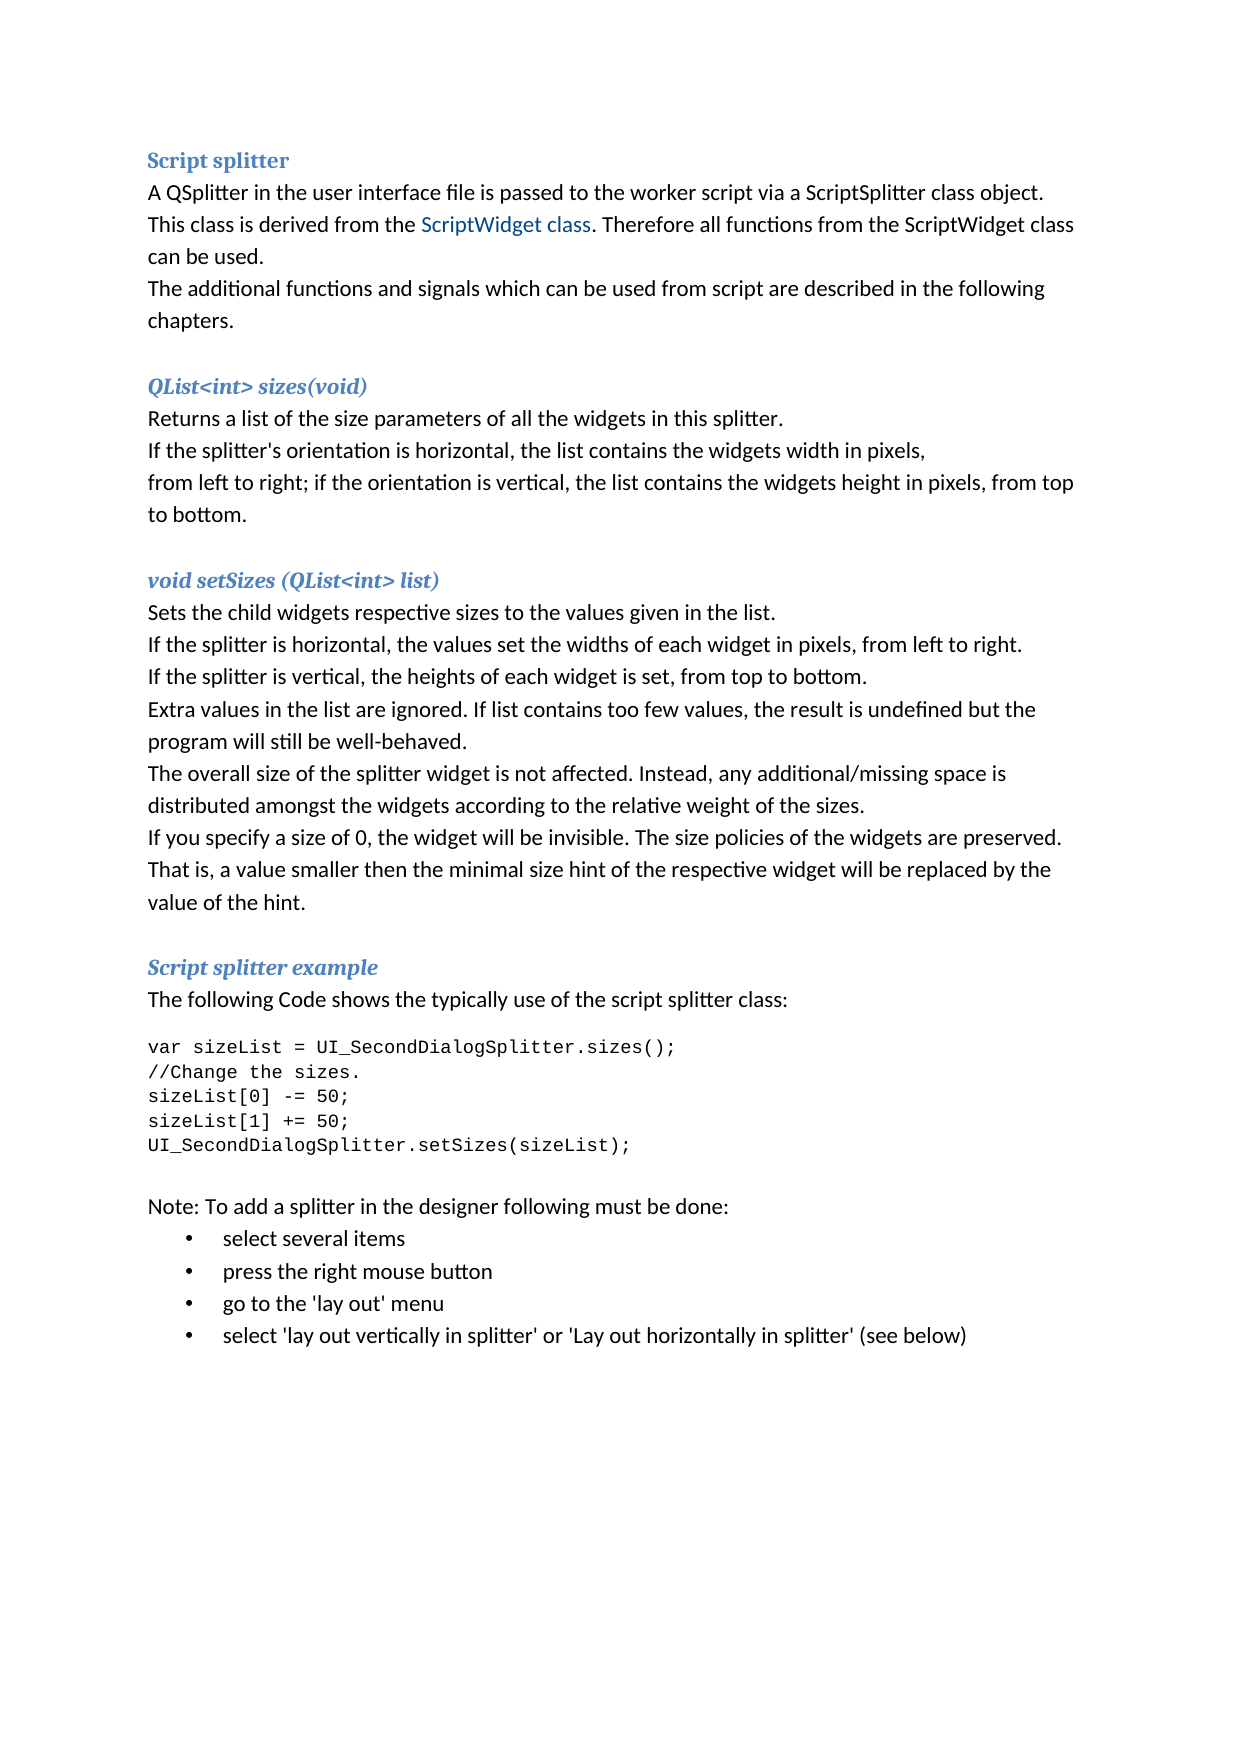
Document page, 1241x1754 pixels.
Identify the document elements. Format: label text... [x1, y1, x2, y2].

text The overall size of the splitter widget is not affected. Instead, any additional/missing space is distributed amongst the widgets according to the relative weight of the sizes. [148, 759, 1093, 819]
text Returns a list of the size parameters of all the widgets in this splitter. [148, 404, 1093, 432]
subtitle QList<int> sizes(void) [148, 374, 1093, 400]
list press the right mouse button [185, 1257, 1093, 1285]
text Note: To add a splitter in the designer following must be done: [148, 1192, 1093, 1220]
text A QSplitter in the user interface file is passed to the worker script via a ScriptSplitter class object. [148, 178, 1093, 206]
list select 'lay out vertically in splitter' or 'Lay out horizontally in splitter' (see below) [185, 1321, 1093, 1349]
text //Change the sizes. [148, 1063, 1093, 1084]
text This class is derived from the ScriptWidget class. Therefore all functions from the ScriptWidget class can be used. [148, 210, 1093, 270]
text var sizeList = UI_SecondDialogSplitter.sizes(); [148, 1038, 1093, 1059]
list select several items [185, 1224, 1093, 1253]
text That is, a value smaller then the minimal size hint of the respective widget will be replaced by the value of the hint. [148, 856, 1093, 916]
text If you specify a size of 0, the widget will be invisible. The size policies of the widgets are preserved. [148, 823, 1093, 851]
list go to the 'lay out' menu [185, 1289, 1093, 1317]
subtitle Script splitter [148, 148, 1093, 174]
text from left to right; if the orientation is vertical, the list contains the widgets height in pixels, from top to bottom. [148, 468, 1093, 529]
text UI_SecondDialogSplitter.setSizes(sizeList); [148, 1136, 1093, 1157]
text sizeList[1] += 50; [148, 1111, 1093, 1133]
text Sets the child widgets respective sizes to the values given in the list. [148, 598, 1093, 626]
text sizeList[0] -= 50; [148, 1087, 1093, 1108]
text If the splitter's orientation is horizontal, the list contains the widgets width in pixels, [148, 436, 1093, 464]
text If the splitter is horizontal, the values set the widths of each widget in pixels, from left to right. [148, 630, 1093, 658]
text The additional functions and signals which can be used from script are described in the following chapters. [148, 274, 1093, 334]
text If the splitter is vertical, the heights of each widget is set, from top to bottom. [148, 662, 1093, 691]
subtitle void setSizes (QList<int> list) [148, 568, 1093, 594]
subtitle Script splitter example [148, 955, 1093, 981]
text The following Code shows the typically use of the script splitter class: [148, 985, 1093, 1013]
text Extra values in the list are ignored. If list contains too few values, the result is undefined but the program will still be well-behaved. [148, 695, 1093, 755]
